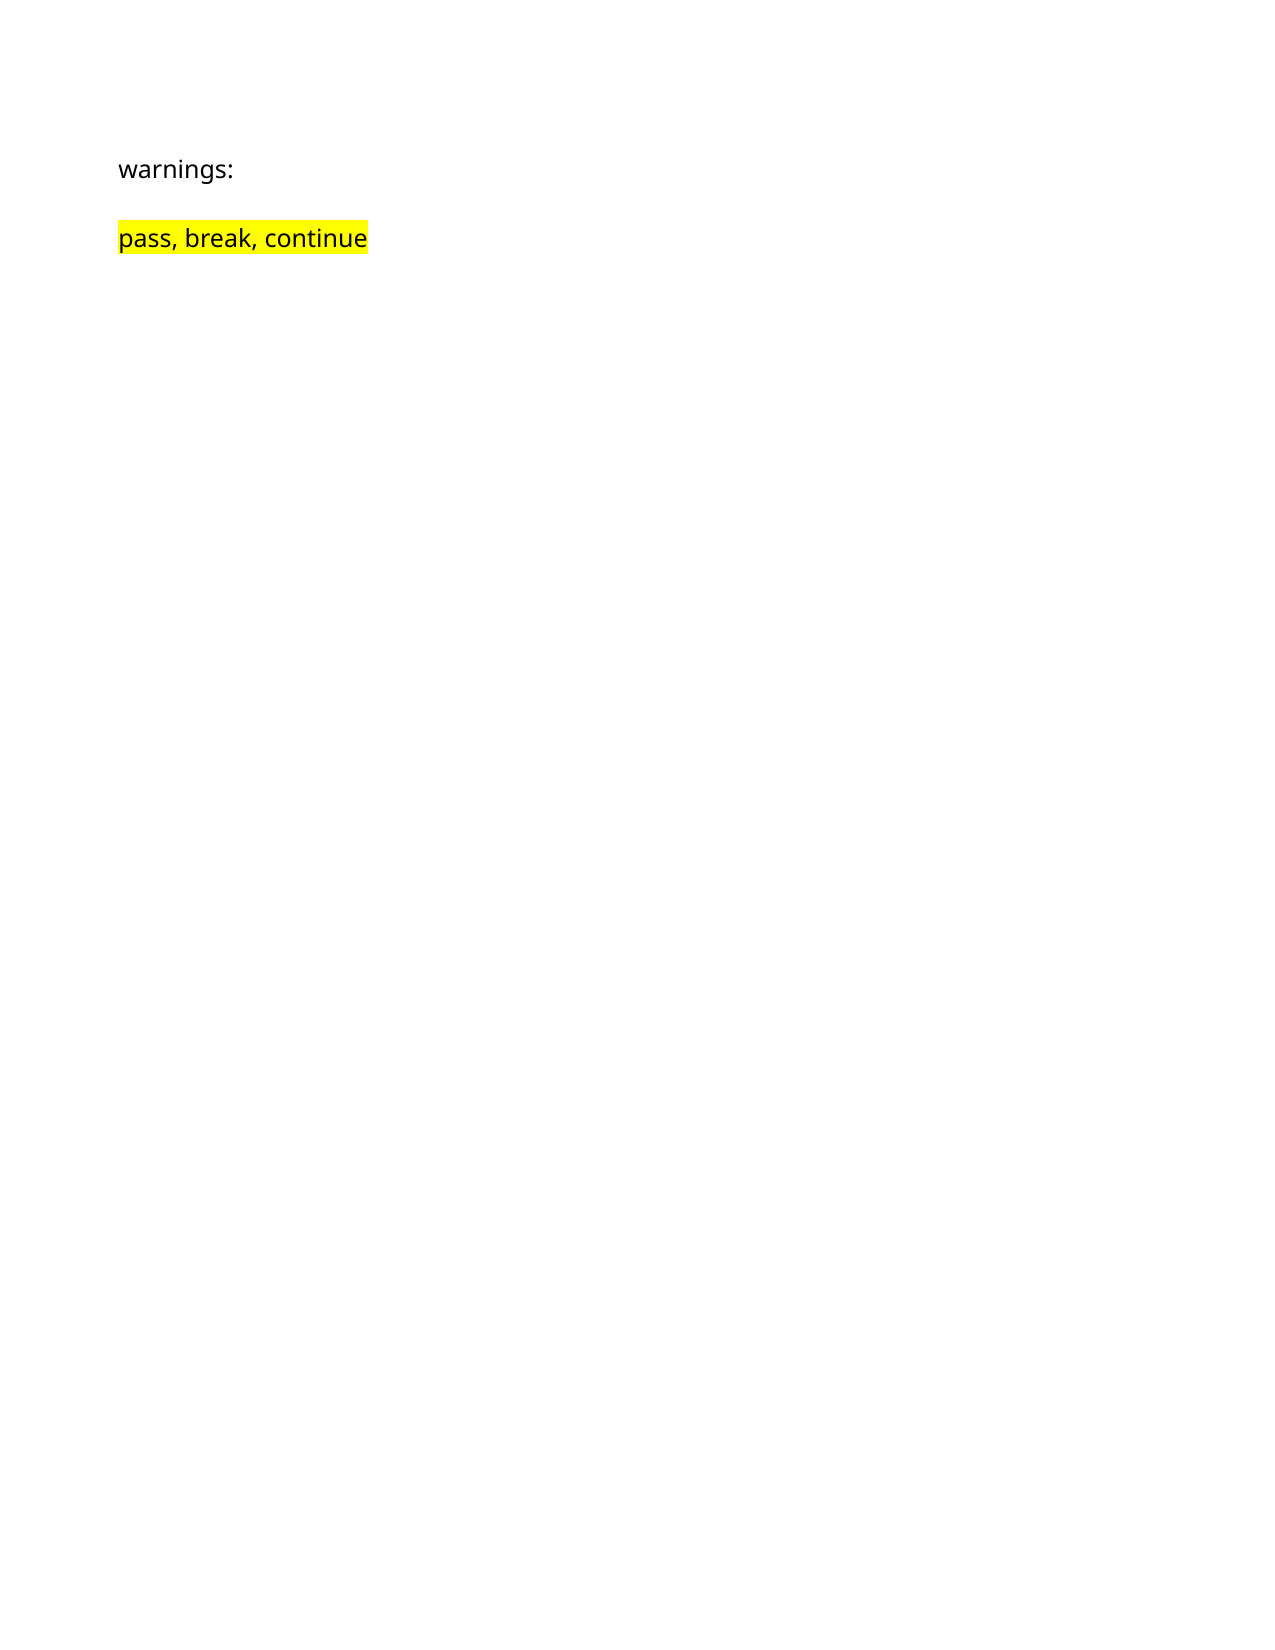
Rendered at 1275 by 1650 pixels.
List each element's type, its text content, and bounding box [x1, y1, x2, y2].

text warnings: [118, 152, 1157, 186]
text pass, break, continue [118, 220, 1157, 254]
